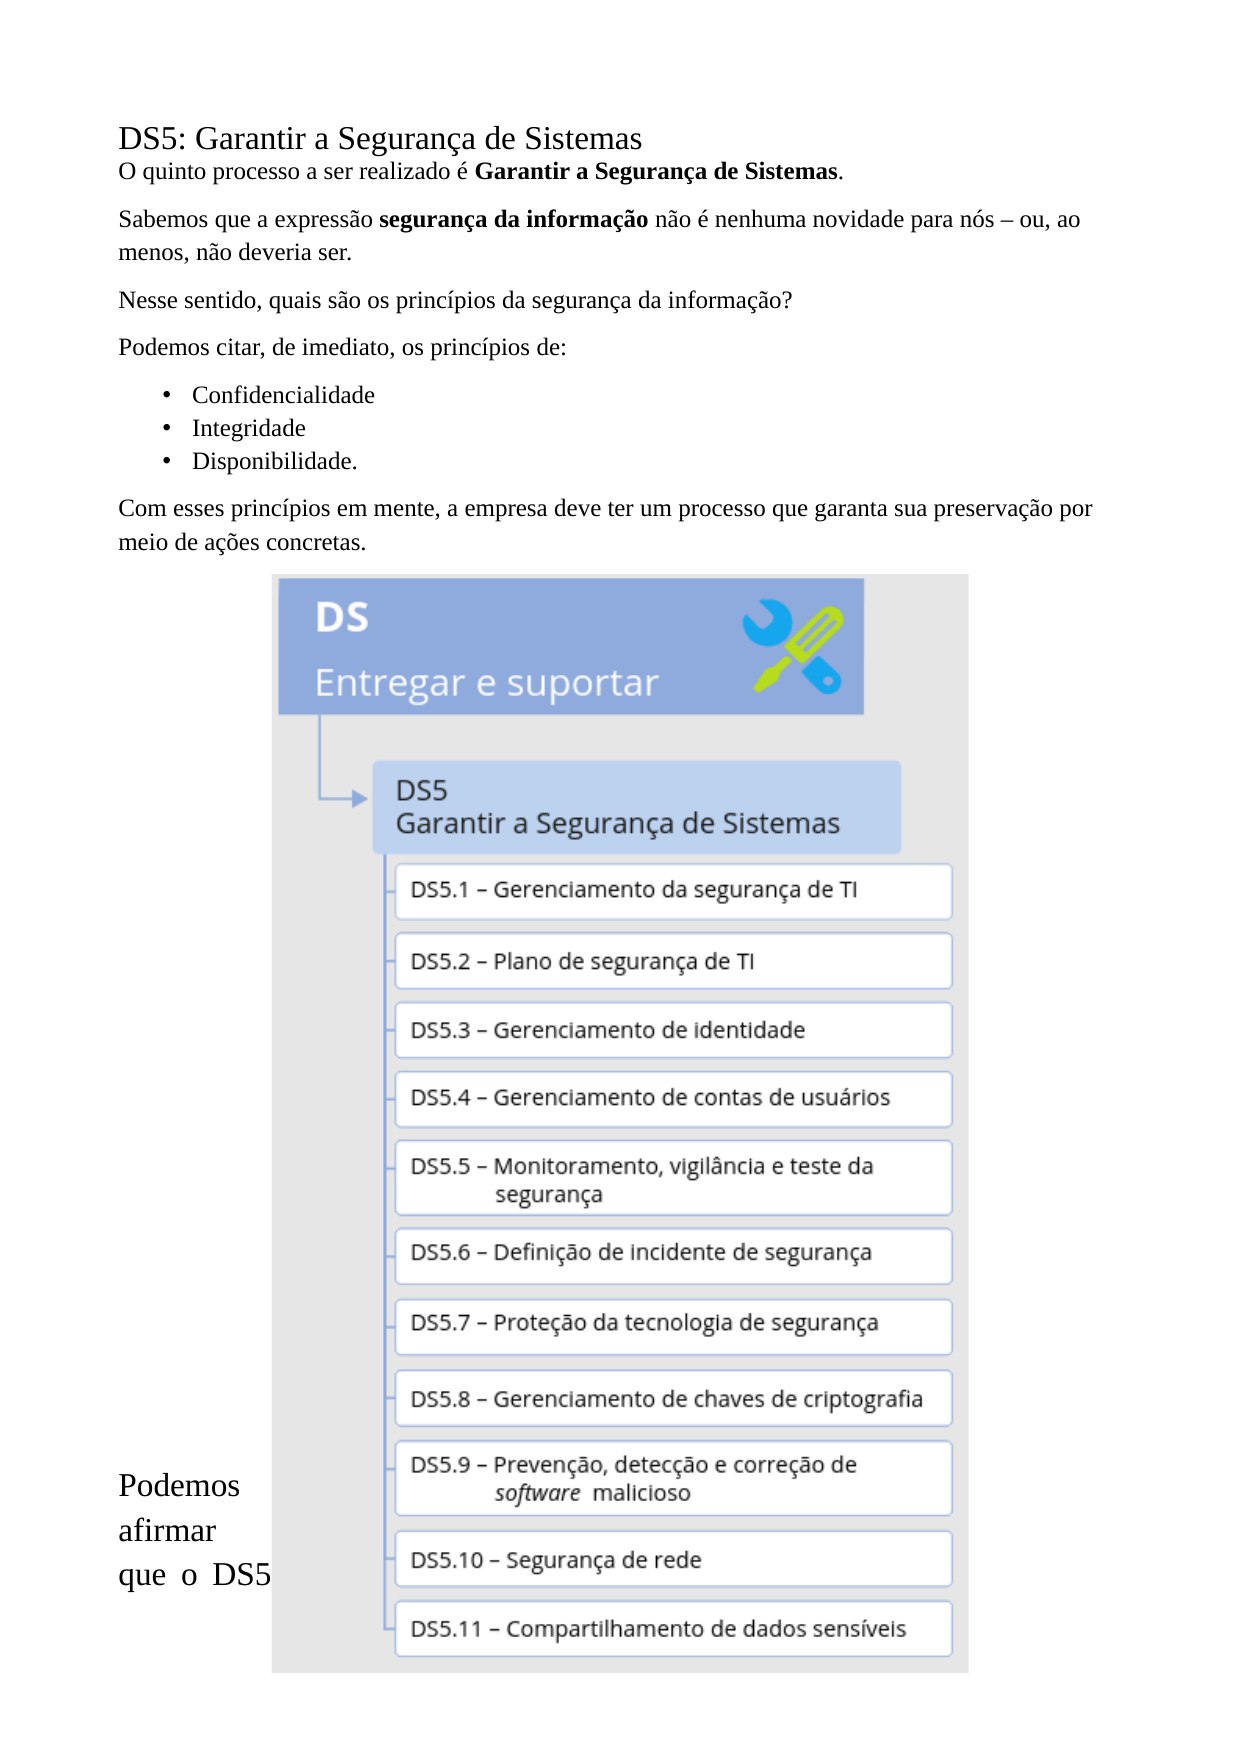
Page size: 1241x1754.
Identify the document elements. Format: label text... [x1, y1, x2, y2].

list Disponibilidade. [162, 446, 1122, 475]
text O quinto processo a ser realizado é Garantir a Segurança de Sistemas. [118, 156, 1122, 185]
text Podemos afirmar que o DS5 [118, 1466, 271, 1592]
text Com esses princípios em mente, a empresa deve ter um processo que garanta sua preservação por meio de ações concretas. [118, 493, 1122, 555]
list Integridade [162, 413, 1122, 442]
list Confidencialidade [162, 380, 1122, 409]
text Sabemos que a expressão segurança da informação não é nenhuma novidade para nós – ou, ao menos, não deveria ser. [118, 204, 1122, 266]
picture [271, 574, 969, 1673]
subtitle DS5: Garantir a Segurança de Sistemas [118, 118, 1122, 156]
text Nesse sentido, quais são os princípios da segurança da informação? [118, 285, 1122, 313]
text [969, 1466, 1122, 1592]
text Podemos citar, de imediato, os princípios de: [118, 332, 1122, 361]
